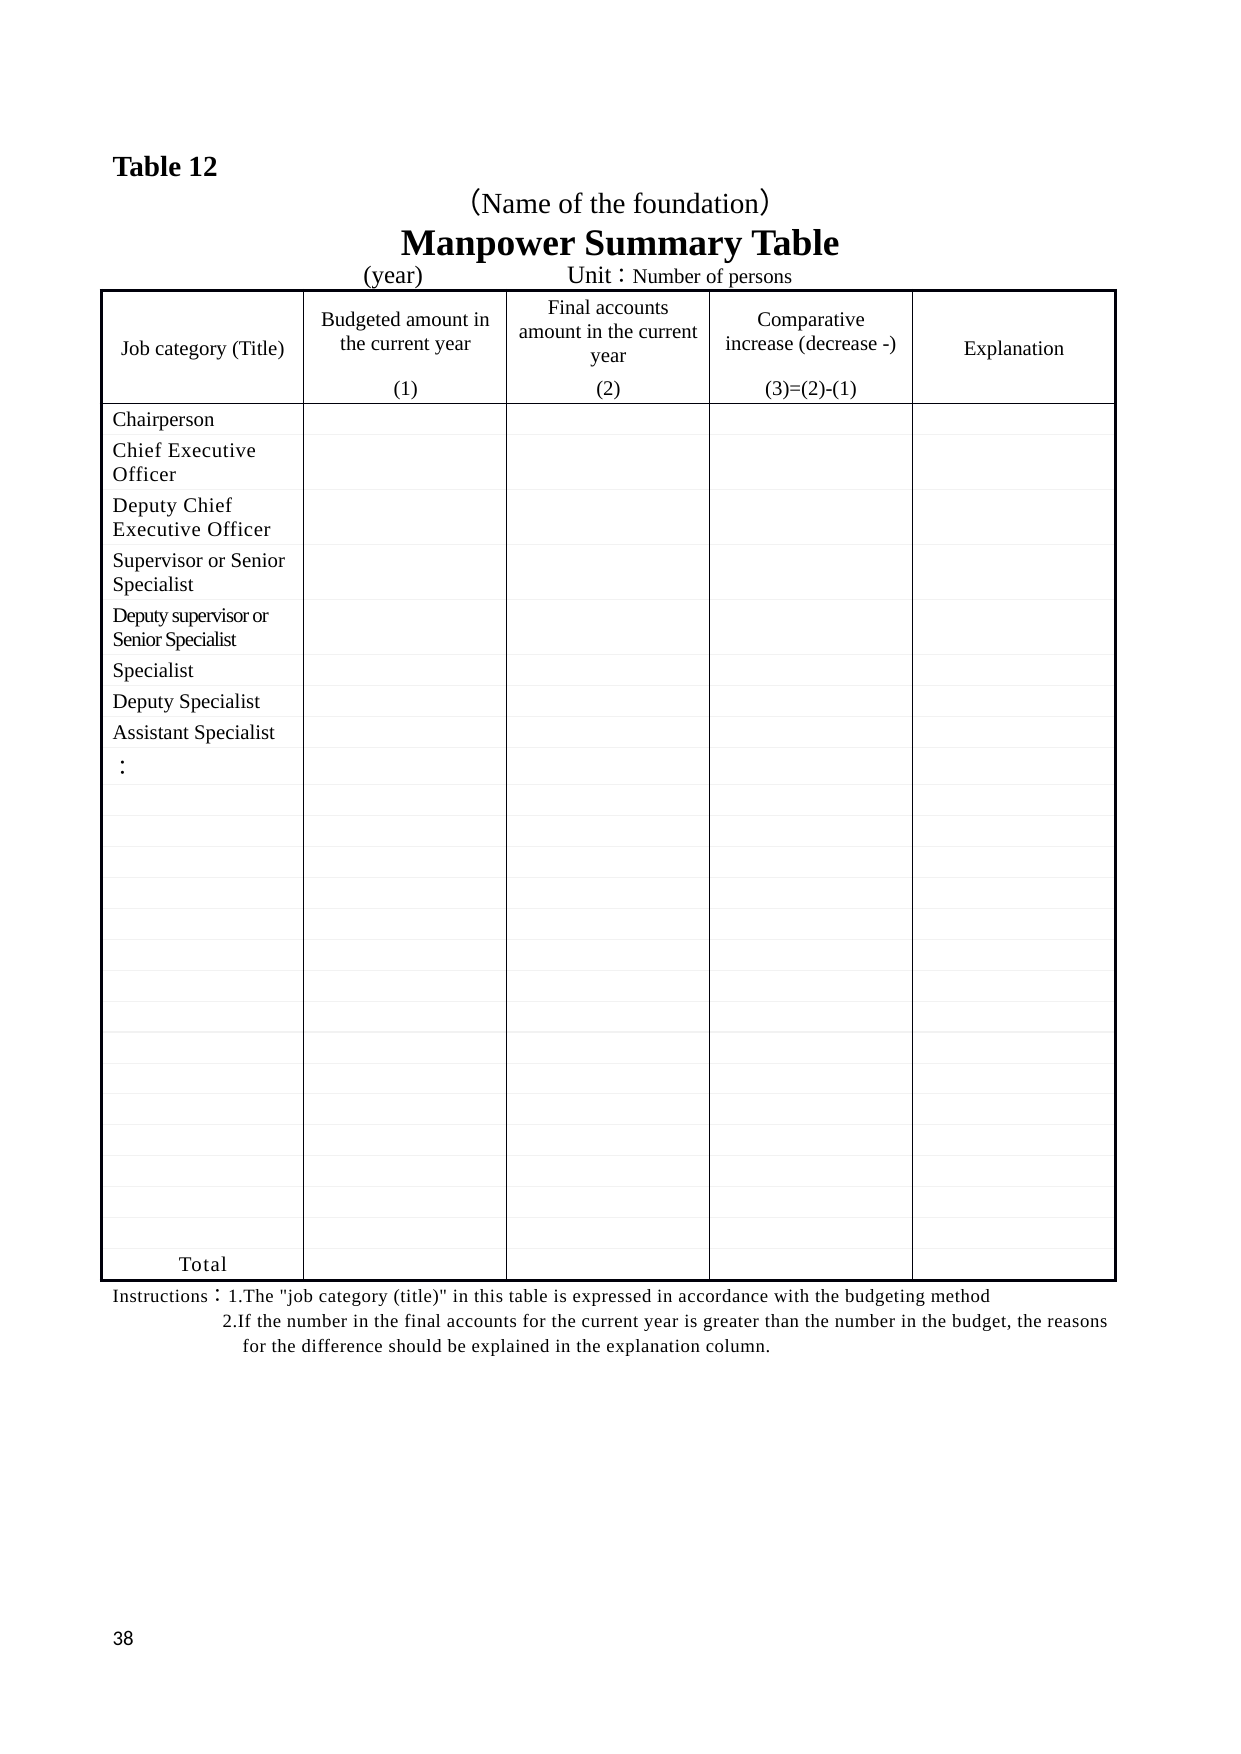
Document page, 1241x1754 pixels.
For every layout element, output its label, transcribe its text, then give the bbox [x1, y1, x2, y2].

table_cell [710, 748, 912, 784]
table_cell [103, 971, 303, 1001]
table_cell [913, 909, 1114, 939]
text Table 12 [112, 150, 1128, 183]
table_cell [103, 878, 303, 908]
table_cell [710, 940, 912, 969]
table_cell [913, 748, 1114, 784]
table_cell [710, 435, 912, 489]
table_cell [507, 490, 709, 544]
table_cell [507, 847, 709, 877]
table_cell [304, 1033, 506, 1062]
table_cell [913, 686, 1114, 716]
table_cell [913, 1218, 1114, 1248]
table_cell [103, 909, 303, 939]
table_cell [304, 545, 506, 599]
table_cell [304, 1156, 506, 1186]
table_cell [304, 785, 506, 815]
table_cell Supervisor or Senior Specialist [103, 545, 303, 599]
table_cell [913, 1033, 1114, 1062]
table_cell [507, 1187, 709, 1217]
table_cell [304, 404, 506, 434]
table_cell [103, 1187, 303, 1217]
table_header Comparative increase (decrease -) [710, 292, 912, 370]
table_cell [710, 909, 912, 939]
table_cell [913, 600, 1114, 654]
table_cell [304, 1002, 506, 1031]
table_cell [304, 1249, 506, 1279]
table_cell [304, 1064, 506, 1093]
table_cell (3)=(2)-(1) [710, 370, 912, 403]
table_cell [710, 1125, 912, 1155]
table_cell [103, 1218, 303, 1248]
table_cell [710, 686, 912, 716]
table_cell [913, 1064, 1114, 1093]
table_cell [304, 847, 506, 877]
table_cell Deputy supervisor or Senior Specialist [103, 600, 303, 654]
table_cell [710, 847, 912, 877]
table_cell [507, 1218, 709, 1248]
table_cell [710, 1094, 912, 1124]
table_cell [913, 545, 1114, 599]
table_cell [710, 655, 912, 685]
table_cell [710, 545, 912, 599]
table_cell [710, 490, 912, 544]
table_cell [304, 490, 506, 544]
table_cell [913, 1125, 1114, 1155]
table_cell [507, 717, 709, 747]
table_cell [304, 686, 506, 716]
table_cell [304, 717, 506, 747]
table_cell [913, 1156, 1114, 1186]
table_cell [103, 1064, 303, 1093]
table_cell Deputy Specialist [103, 686, 303, 716]
table_cell [913, 1002, 1114, 1031]
table_cell [913, 490, 1114, 544]
table_cell [304, 816, 506, 846]
table_cell [710, 404, 912, 434]
table_cell [507, 1094, 709, 1124]
table_cell [507, 940, 709, 969]
table_cell [710, 1002, 912, 1031]
table_cell (1) [304, 370, 506, 403]
table_cell [507, 404, 709, 434]
table_cell [507, 1064, 709, 1093]
table_cell [507, 1033, 709, 1062]
table_cell [710, 1064, 912, 1093]
table_cell [103, 847, 303, 877]
table_cell [103, 816, 303, 846]
table_cell [913, 435, 1114, 489]
table_cell [710, 717, 912, 747]
table_header Job category (Title) [103, 292, 303, 403]
table_cell [913, 404, 1114, 434]
table_cell [507, 878, 709, 908]
table_cell [304, 940, 506, 969]
text （Name of the foundation） [112, 183, 1128, 221]
table_cell [103, 1156, 303, 1186]
table_cell [913, 717, 1114, 747]
table_cell Specialist [103, 655, 303, 685]
table_cell [304, 909, 506, 939]
table_cell [304, 878, 506, 908]
table_cell [507, 545, 709, 599]
table_cell [507, 785, 709, 815]
table_cell [103, 1094, 303, 1124]
table_cell [304, 748, 506, 784]
table_cell [913, 1187, 1114, 1217]
table_cell [103, 1002, 303, 1031]
table_cell [507, 655, 709, 685]
table_cell [507, 686, 709, 716]
table_cell [710, 1033, 912, 1062]
table_cell [304, 971, 506, 1001]
table_cell [913, 655, 1114, 685]
table_cell [507, 1156, 709, 1186]
table_cell [710, 600, 912, 654]
table_cell [304, 1187, 506, 1217]
text Instructions：1.The "job category (title)" in this table is expressed in accordance with the budgeting method [112, 1282, 1128, 1307]
table_cell [913, 1249, 1114, 1279]
table_cell [103, 1125, 303, 1155]
table_cell [103, 940, 303, 969]
table_cell [304, 600, 506, 654]
table_cell [507, 600, 709, 654]
text (year) Unit：Number of persons [222, 264, 1128, 289]
table_cell [710, 1187, 912, 1217]
table_cell [710, 816, 912, 846]
table_cell [913, 971, 1114, 1001]
table_cell ： [103, 748, 303, 784]
table_header Final accounts amount in the current year [507, 292, 709, 370]
table_header Explanation [913, 292, 1114, 403]
table_header Budgeted amount in the current year [304, 292, 506, 370]
table_cell [913, 847, 1114, 877]
text 2.If the number in the final accounts for the current year is greater than the number in the budget, the reasons for the difference should be explained in the explanation column. [222, 1307, 1128, 1357]
table_cell [913, 878, 1114, 908]
table_cell [304, 435, 506, 489]
table_cell [710, 971, 912, 1001]
table_cell [507, 1249, 709, 1279]
table_cell [913, 940, 1114, 969]
table_cell [507, 971, 709, 1001]
table_cell [103, 785, 303, 815]
table_cell Total [103, 1249, 303, 1279]
table_cell [304, 1094, 506, 1124]
table_cell [710, 1156, 912, 1186]
table_cell [507, 435, 709, 489]
table_cell (2) [507, 370, 709, 403]
table_cell Chairperson [103, 404, 303, 434]
table_cell [507, 909, 709, 939]
table_cell [304, 1218, 506, 1248]
table_cell [913, 816, 1114, 846]
table_cell [507, 816, 709, 846]
text Manpower Summary Table [112, 221, 1128, 264]
table_cell [710, 878, 912, 908]
table_cell [507, 748, 709, 784]
table_cell [507, 1002, 709, 1031]
table_cell [304, 655, 506, 685]
table_cell [913, 1094, 1114, 1124]
table_cell [103, 1033, 303, 1062]
table_cell Chief Executive Officer [103, 435, 303, 489]
table_cell Assistant Specialist [103, 717, 303, 747]
table_cell [710, 1249, 912, 1279]
table_cell [507, 1125, 709, 1155]
table_cell [710, 1218, 912, 1248]
table_cell Deputy Chief Executive Officer [103, 490, 303, 544]
table_cell [304, 1125, 506, 1155]
table_cell [710, 785, 912, 815]
table_cell [913, 785, 1114, 815]
